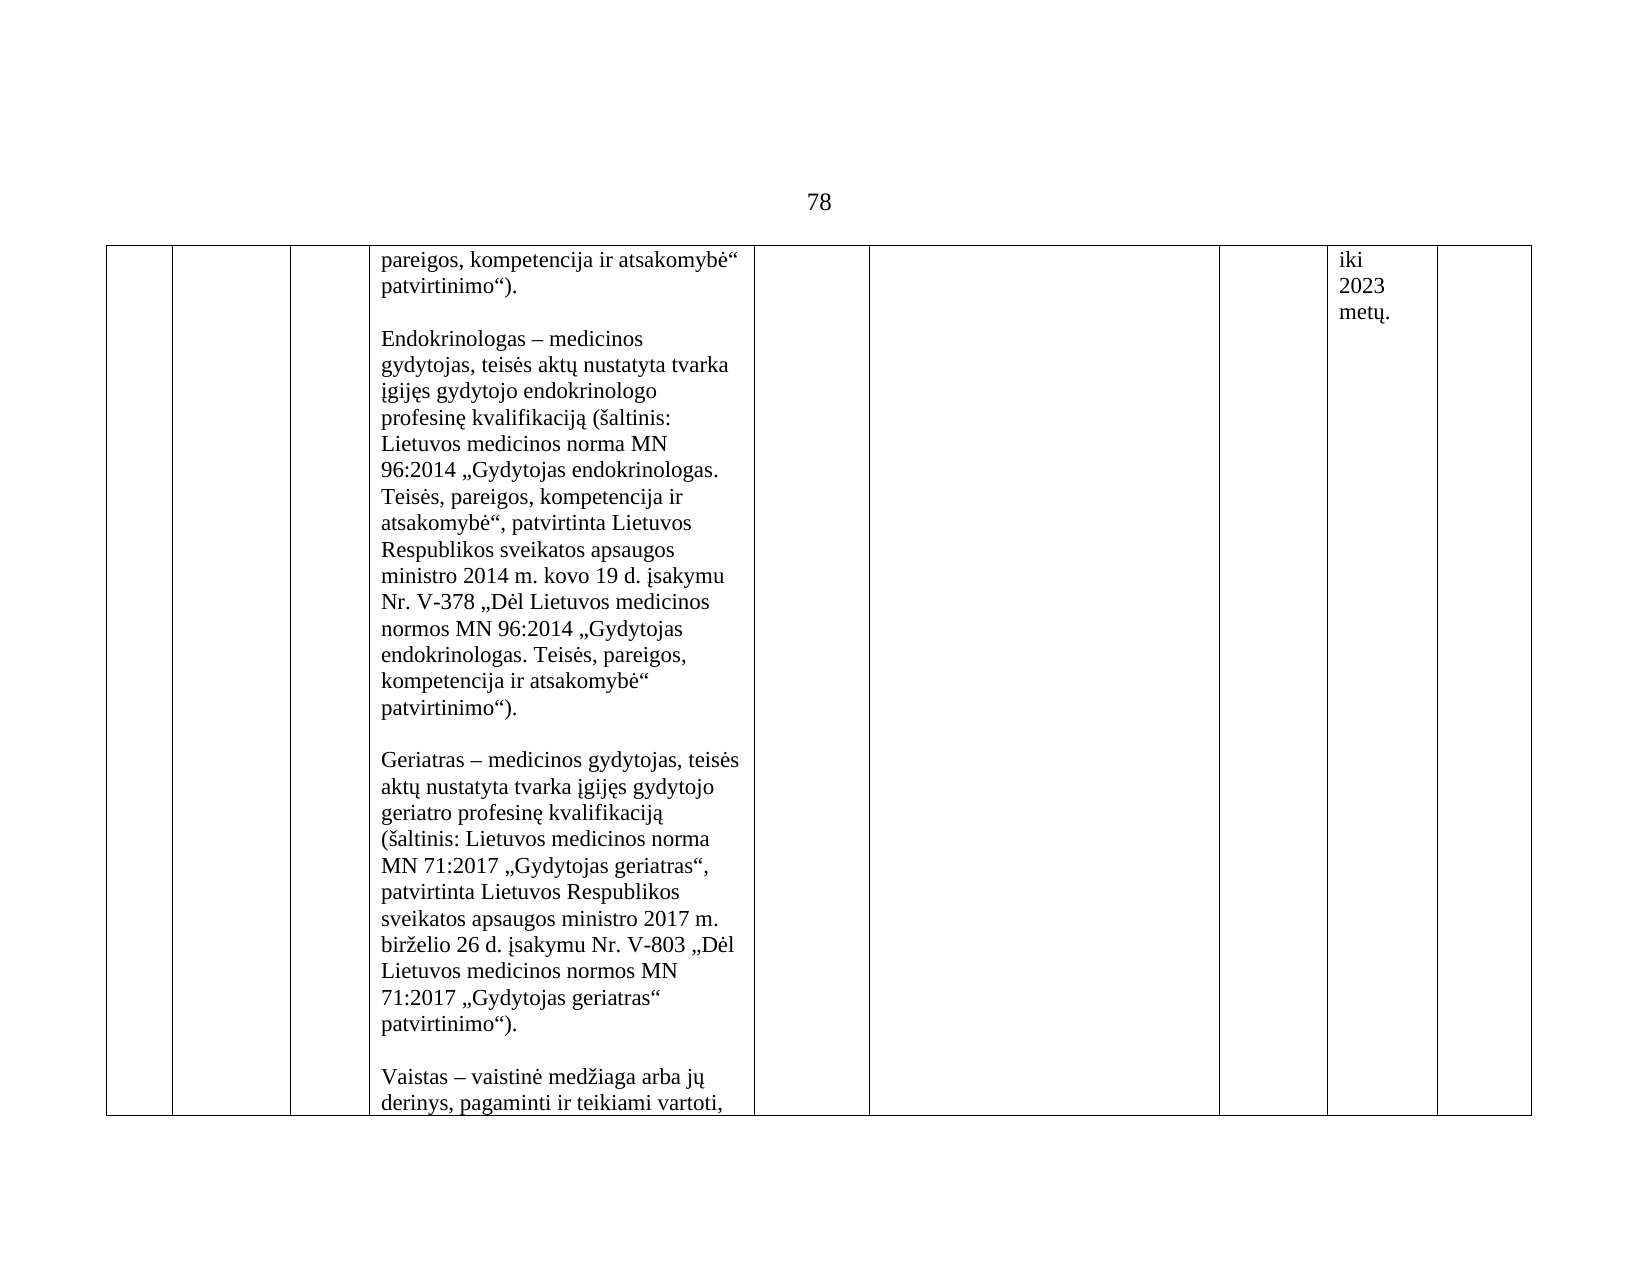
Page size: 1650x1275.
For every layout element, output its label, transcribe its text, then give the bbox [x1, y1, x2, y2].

table_cell [291, 246, 369, 1115]
table_cell pareigos, kompetencija ir atsakomybė“ patvirtinimo“). Endokrinologas – medicinos gydytojas, teisės aktų nustatyta tvarka įgijęs gydytojo endokrinologo profesinę kvalifikaciją (šaltinis: Lietuvos medicinos norma MN 96:2014 „Gydytojas endokrinologas. Teisės, pareigos, kompetencija ir atsakomybė“, patvirtinta Lietuvos Respublikos sveikatos apsaugos ministro 2014 m. kovo 19 d. įsakymu Nr. V-378 „Dėl Lietuvos medicinos normos MN 96:2014 „Gydytojas endokrinologas. Teisės, pareigos, kompetencija ir atsakomybė“ patvirtinimo“). Geriatras – medicinos gydytojas, teisės aktų nustatyta tvarka įgijęs gydytojo geriatro profesinę kvalifikaciją (šaltinis: Lietuvos medicinos norma MN 71:2017 „Gydytojas geriatras“, patvirtinta Lietuvos Respublikos sveikatos apsaugos ministro 2017 m. birželio 26 d. įsakymu Nr. V-803 „Dėl Lietuvos medicinos normos MN 71:2017 „Gydytojas geriatras“ patvirtinimo“). Vaistas – vaistinė medžiaga arba jų derinys, pagaminti ir teikiami vartoti, [370, 246, 754, 1115]
table_cell [1438, 246, 1531, 1115]
table_cell [107, 246, 172, 1115]
table_cell [173, 246, 290, 1115]
table_cell [870, 246, 1219, 1115]
table_cell iki 2023 metų. [1328, 246, 1437, 1115]
table_cell [755, 246, 869, 1115]
table_cell [1220, 246, 1327, 1115]
